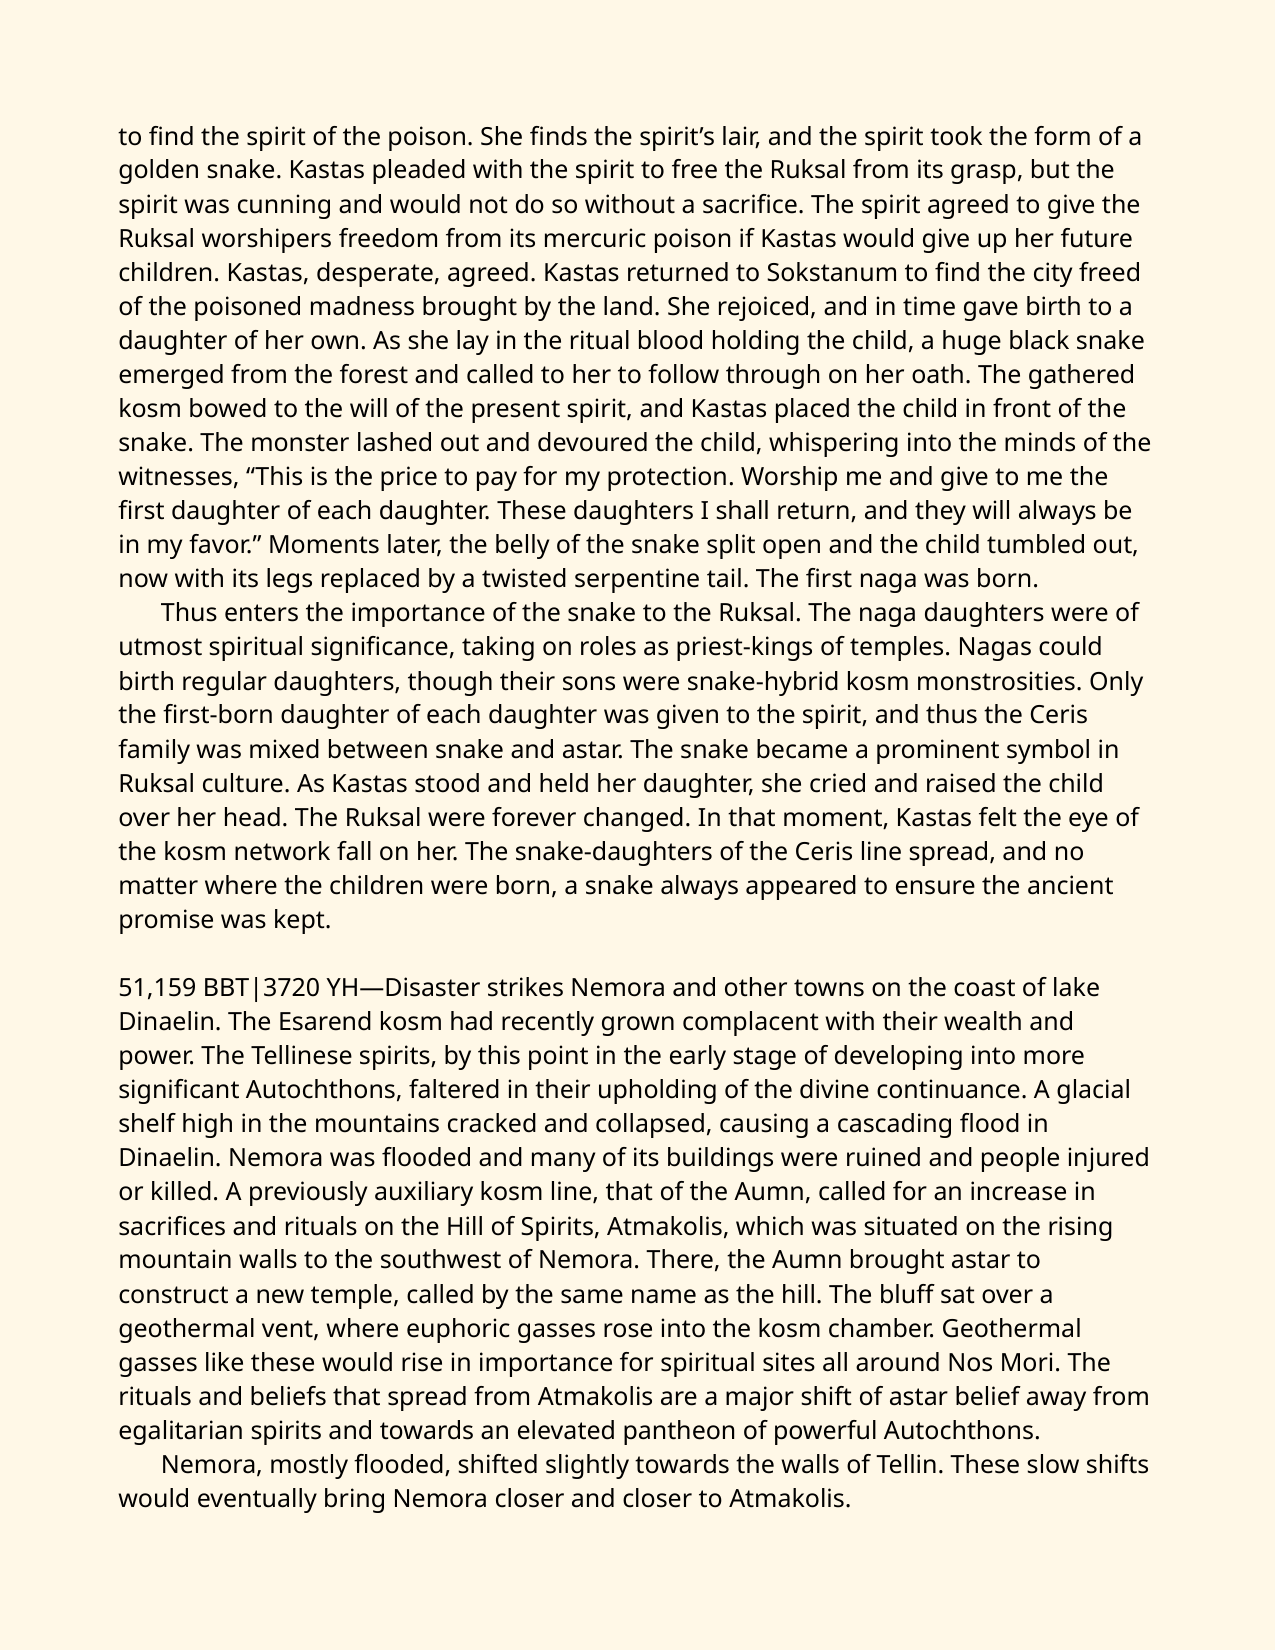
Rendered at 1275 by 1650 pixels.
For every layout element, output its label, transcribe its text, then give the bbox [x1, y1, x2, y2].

text to find the spirit of the poison. She finds the spirit’s lair, and the spirit took the form of a golden snake. Kastas pleaded with the spirit to free the Ruksal from its grasp, but the spirit was cunning and would not do so without a sacrifice. The spirit agreed to give the Ruksal worshipers freedom from its mercuric poison if Kastas would give up her future children. Kastas, desperate, agreed. Kastas returned to Sokstanum to find the city freed of the poisoned madness brought by the land. She rejoiced, and in time gave birth to a daughter of her own. As she lay in the ritual blood holding the child, a huge black snake emerged from the forest and called to her to follow through on her oath. The gathered kosm bowed to the will of the present spirit, and Kastas placed the child in front of the snake. The monster lashed out and devoured the child, whispering into the minds of the witnesses, “This is the price to pay for my protection. Worship me and give to me the first daughter of each daughter. These daughters I shall return, and they will always be in my favor.” Moments later, the belly of the snake split open and the child tumbled out, now with its legs replaced by a twisted serpentine tail. The first naga was born. [118, 118, 1157, 595]
text 51,159 BBT|3720 YH—Disaster strikes Nemora and other towns on the coast of lake Dinaelin. The Esarend kosm had recently grown complacent with their wealth and power. The Tellinese spirits, by this point in the early stage of developing into more significant Autochthons, faltered in their upholding of the divine continuance. A glacial shelf high in the mountains cracked and collapsed, causing a cascading flood in Dinaelin. Nemora was flooded and many of its buildings were ruined and people injured or killed. A previously auxiliary kosm line, that of the Aumn, called for an increase in sacrifices and rituals on the Hill of Spirits, Atmakolis, which was situated on the rising mountain walls to the southwest of Nemora. There, the Aumn brought astar to construct a new temple, called by the same name as the hill. The bluff sat over a geothermal vent, where euphoric gasses rose into the kosm chamber. Geothermal gasses like these would rise in importance for spiritual sites all around Nos Mori. The rituals and beliefs that spread from Atmakolis are a major shift of astar belief away from egalitarian spirits and towards an elevated pantheon of powerful Autochthons. [118, 970, 1157, 1447]
text Nemora, mostly flooded, shifted slightly towards the walls of Tellin. These slow shifts would eventually bring Nemora closer and closer to Atmakolis. [118, 1447, 1157, 1515]
text Thus enters the importance of the snake to the Ruksal. The naga daughters were of utmost spiritual significance, taking on roles as priest-kings of temples. Nagas could birth regular daughters, though their sons were snake-hybrid kosm monstrosities. Only the first-born daughter of each daughter was given to the spirit, and thus the Ceris family was mixed between snake and astar. The snake became a prominent symbol in Ruksal culture. As Kastas stood and held her daughter, she cried and raised the child over her head. The Ruksal were forever changed. In that moment, Kastas felt the eye of the kosm network fall on her. The snake-daughters of the Ceris line spread, and no matter where the children were born, a snake always appeared to ensure the ancient promise was kept. [118, 595, 1157, 936]
